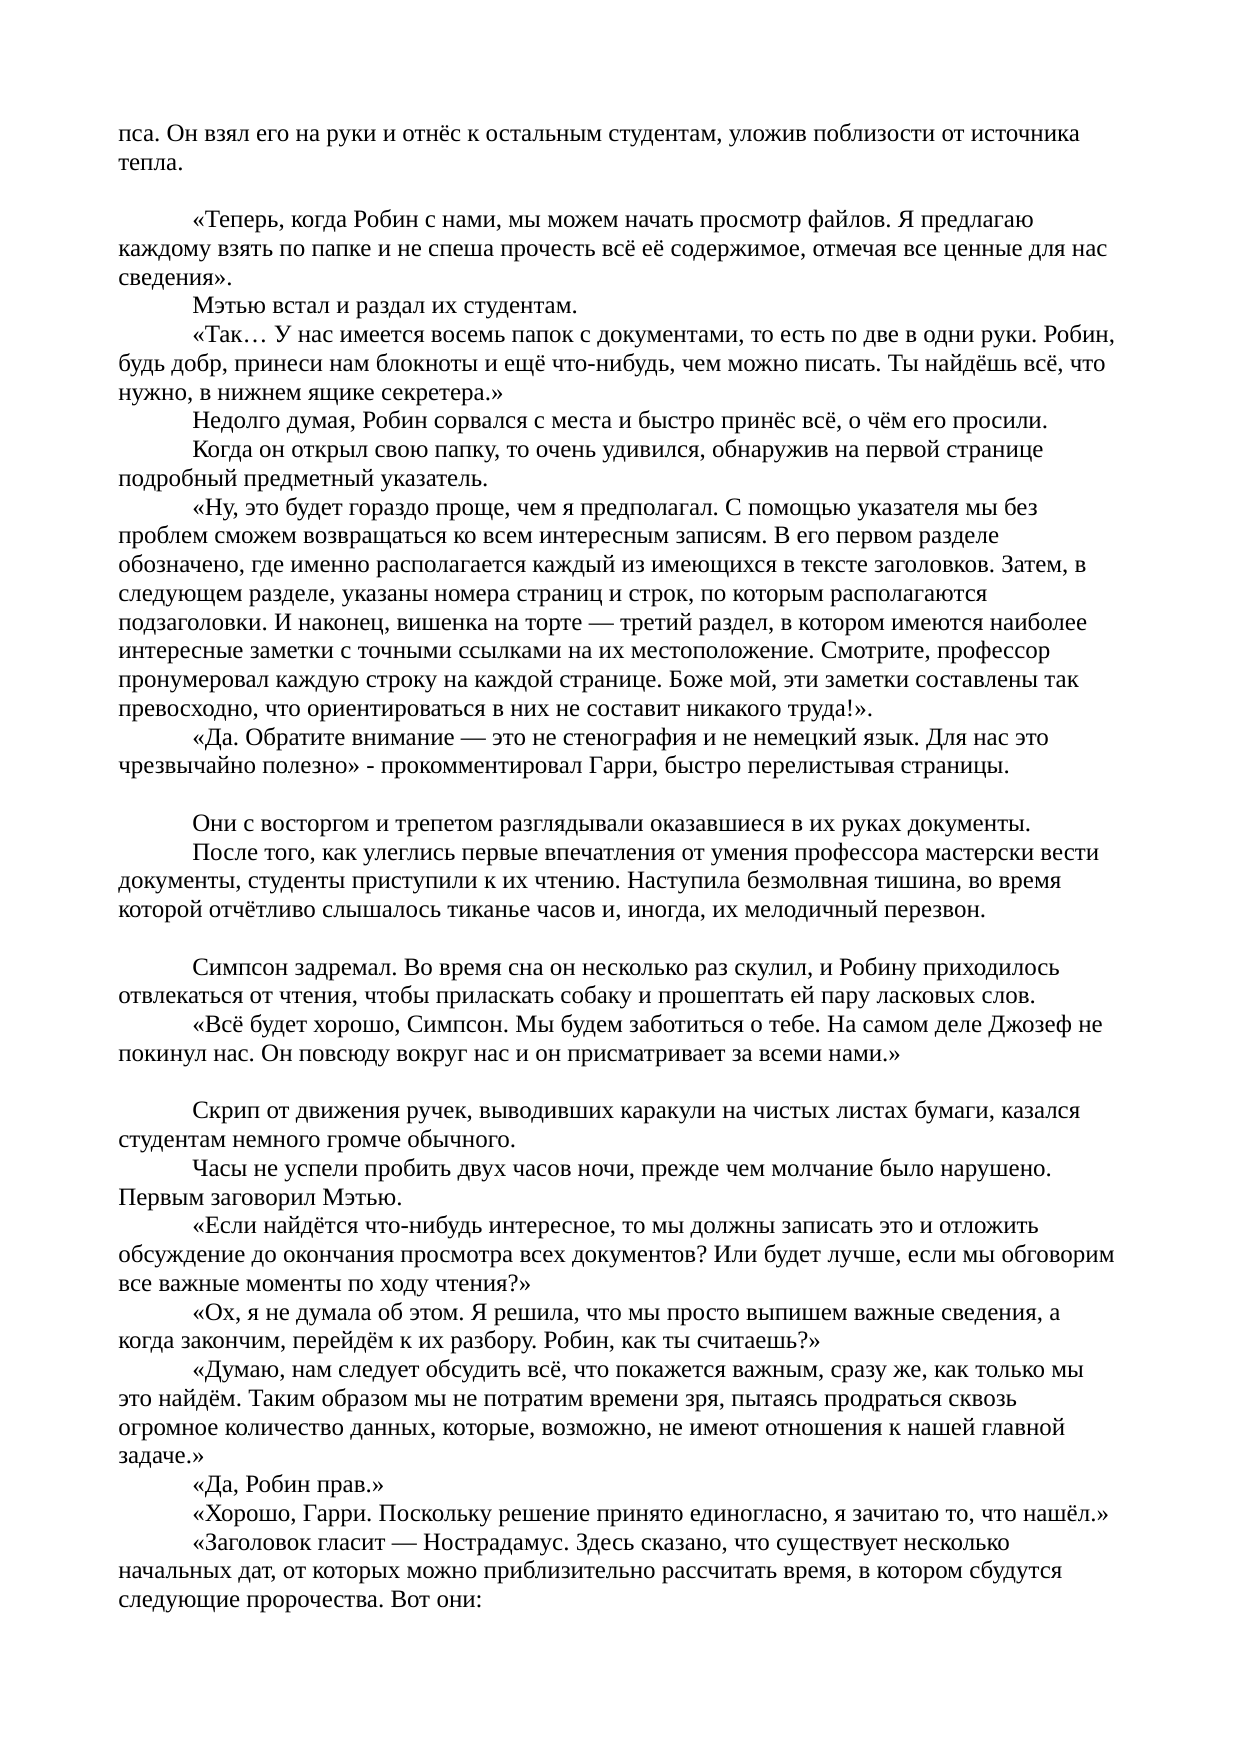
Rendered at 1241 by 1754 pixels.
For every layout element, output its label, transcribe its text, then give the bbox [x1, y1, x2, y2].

text Они с восторгом и трепетом разглядывали оказавшиеся в их руках документы. [118, 808, 1122, 837]
text «Если найдётся что-нибудь интересное, то мы должны записать это и отложить обсуждение до окончания просмотра всех документов? Или будет лучше, если мы обговорим все важные моменты по ходу чтения?» [118, 1211, 1122, 1297]
text «Так… У нас имеется восемь папок с документами, то есть по две в одни руки. Робин, будь добр, принеси нам блокноты и ещё что-нибудь, чем можно писать. Ты найдёшь всё, что нужно, в нижнем ящике секретера.» [118, 319, 1122, 406]
text «Да. Обратите внимание — это не стенография и не немецкий язык. Для нас это чрезвычайно полезно» - прокомментировал Гарри, быстро перелистывая страницы. [118, 722, 1122, 779]
text После того, как улеглись первые впечатления от умения профессора мастерски вести документы, студенты приступили к их чтению. Наступила безмолвная тишина, во время которой отчётливо слышалось тиканье часов и, иногда, их мелодичный перезвон. [118, 837, 1122, 923]
text «Теперь, когда Робин с нами, мы можем начать просмотр файлов. Я предлагаю каждому взять по папке и не спеша прочесть всё её содержимое, отмечая все ценные для нас сведения». [118, 204, 1122, 291]
text Недолго думая, Робин сорвался с места и быстро принёс всё, о чём его просили. [118, 406, 1122, 434]
text Часы не успели пробить двух часов ночи, прежде чем молчание было нарушено. Первым заговорил Мэтью. [118, 1153, 1122, 1211]
text Мэтью встал и раздал их студентам. [118, 291, 1122, 319]
text Симпсон задремал. Во время сна он несколько раз скулил, и Робину приходилось отвлекаться от чтения, чтобы приласкать собаку и прошептать ей пару ласковых слов. [118, 952, 1122, 1009]
text Когда он открыл свою папку, то очень удивился, обнаружив на первой странице подробный предметный указатель. [118, 434, 1122, 492]
text «Ну, это будет гораздо проще, чем я предполагал. С помощью указателя мы без проблем сможем возвращаться ко всем интересным записям. В его первом разделе обозначено, где именно располагается каждый из имеющихся в тексте заголовков. Затем, в следующем разделе, указаны номера страниц и строк, по которым располагаются подзаголовки. И наконец, вишенка на торте — третий раздел, в котором имеются наиболее интересные заметки с точными ссылками на их местоположение. Смотрите, профессор пронумеровал каждую строку на каждой странице. Боже мой, эти заметки составлены так превосходно, что ориентироваться в них не составит никакого труда!». [118, 492, 1122, 722]
text пса. Он взял его на руки и отнёс к остальным студентам, уложив поблизости от источника тепла. [118, 118, 1122, 176]
text «Всё будет хорошо, Симпсон. Мы будем заботиться о тебе. На самом деле Джозеф не покинул нас. Он повсюду вокруг нас и он присматривает за всеми нами.» [118, 1009, 1122, 1067]
text «Ох, я не думала об этом. Я решила, что мы просто выпишем важные сведения, а когда закончим, перейдём к их разбору. Робин, как ты считаешь?» [118, 1297, 1122, 1354]
text «Заголовок гласит — Нострадамус. Здесь сказано, что существует несколько начальных дат, от которых можно приблизительно рассчитать время, в котором сбудутся следующие пророчества. Вот они: [118, 1527, 1122, 1613]
text «Думаю, нам следует обсудить всё, что покажется важным, сразу же, как только мы это найдём. Таким образом мы не потратим времени зря, пытаясь продраться сквозь огромное количество данных, которые, возможно, не имеют отношения к нашей главной задаче.» [118, 1354, 1122, 1469]
text «Да, Робин прав.» [118, 1469, 1122, 1498]
text Скрип от движения ручек, выводивших каракули на чистых листах бумаги, казался студентам немного громче обычного. [118, 1096, 1122, 1153]
text «Хорошо, Гарри. Поскольку решение принято единогласно, я зачитаю то, что нашёл.» [118, 1498, 1122, 1527]
